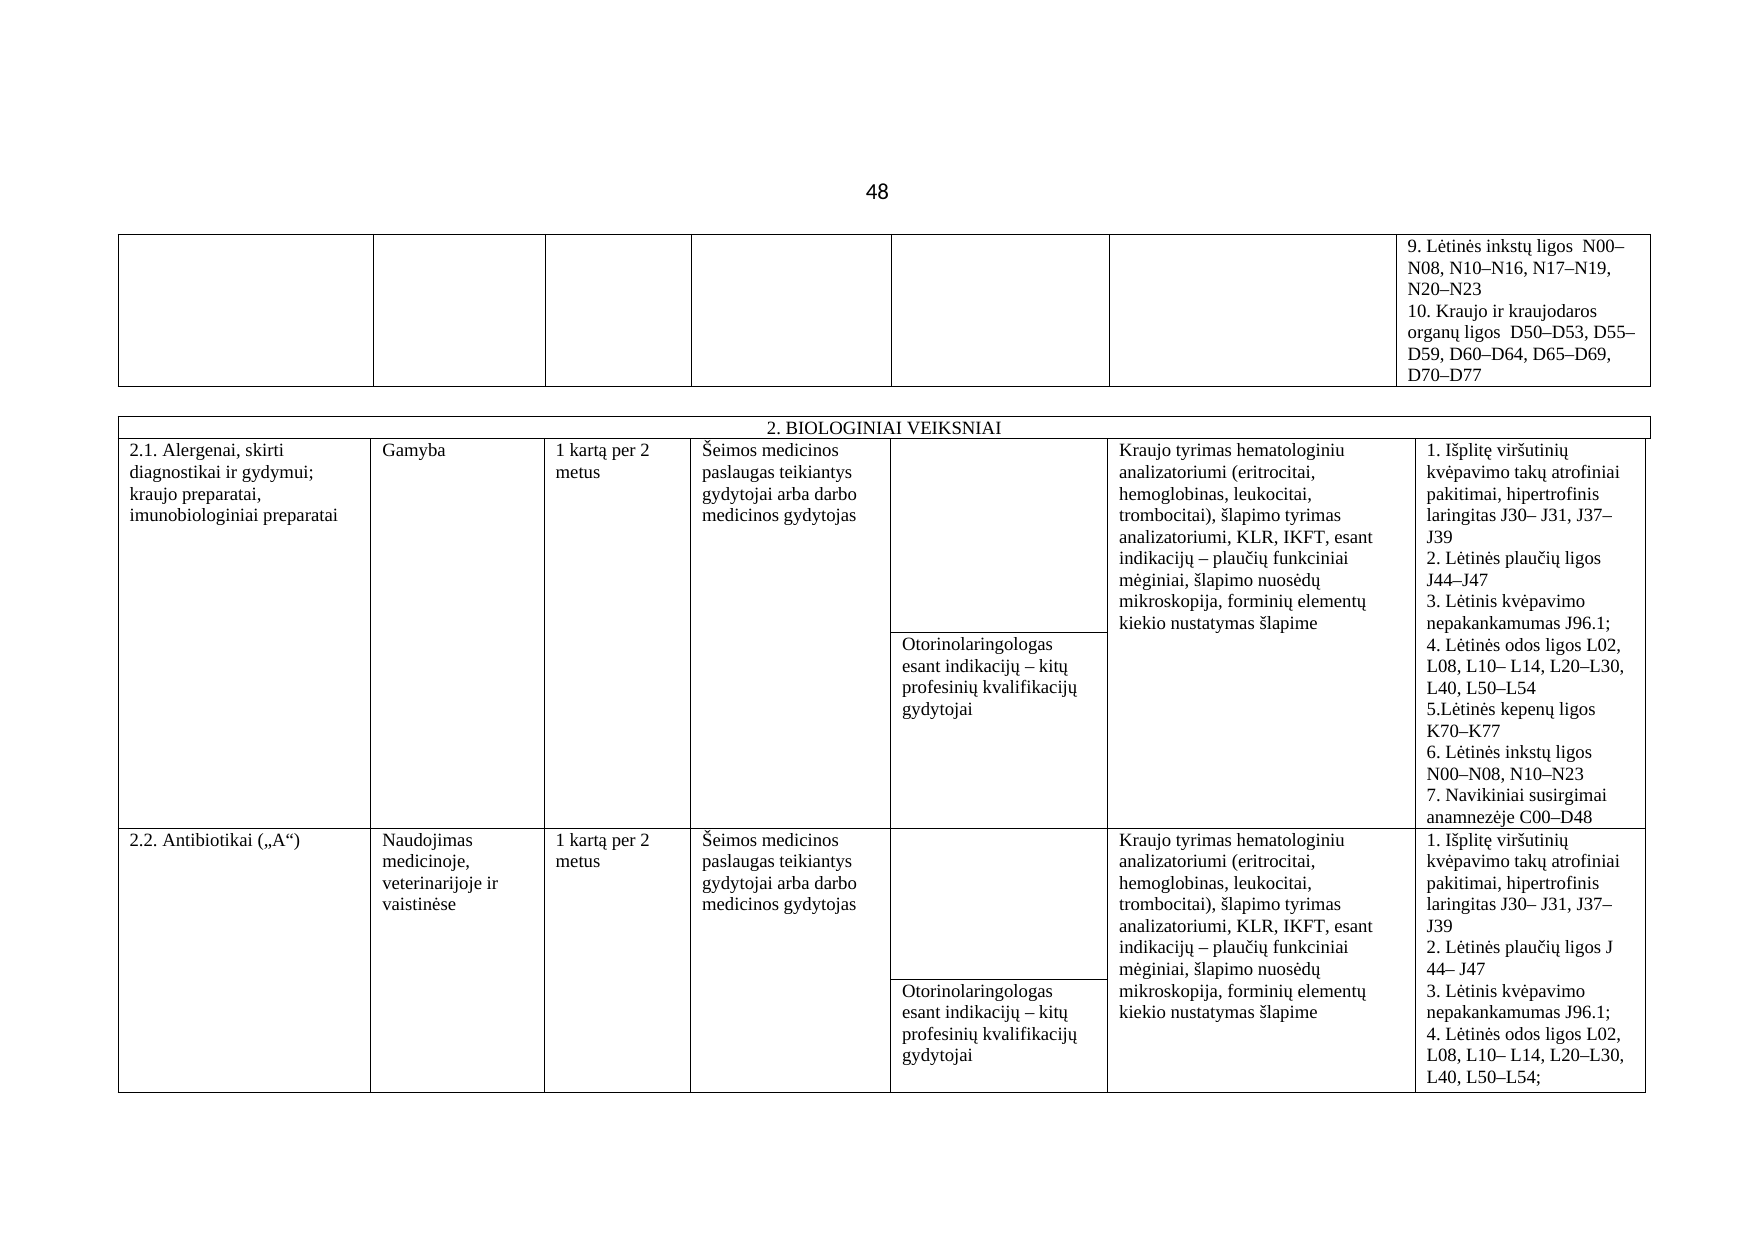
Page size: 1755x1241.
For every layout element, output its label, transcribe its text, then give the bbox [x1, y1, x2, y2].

table_cell [119, 235, 373, 386]
table_cell Kraujo tyrimas hematologiniu analizatoriumi (eritrocitai, hemoglobinas, leukocitai, trombocitai), šlapimo tyrimas analizatoriumi, KLR, IKFT, esant indikacijų – plaučių funkciniai mėginiai, šlapimo nuosėdų mikroskopija, forminių elementų kiekio nustatymas šlapime [1108, 829, 1415, 1092]
table_cell [1646, 632, 1650, 827]
table_cell Naudojimas medicinoje, veterinarijoje ir vaistinėse [371, 829, 544, 1092]
table_cell [1646, 828, 1650, 978]
table_cell Šeimos medicinos paslaugas teikiantys gydytojai arba darbo medicinos gydytojas [691, 439, 890, 827]
table_cell Šeimos medicinos paslaugas teikiantys gydytojai arba darbo medicinos gydytojas [691, 829, 890, 1092]
table_cell 2.1. Alergenai, skirti diagnostikai ir gydymui; kraujo preparatai, imunobiologiniai preparatai [119, 439, 370, 827]
table_cell [892, 235, 1109, 386]
table_cell [1646, 979, 1650, 1092]
table_header 2. BIOLOGINIAI VEIKSNIAI [119, 417, 1650, 438]
table_cell 9. Lėtinės inkstų ligos N00–N08, N10–N16, N17–N19, N20–N23 10. Kraujo ir kraujodaros organų ligos D50–D53, D55–D59, D60–D64, D65–D69, D70–D77 [1397, 235, 1650, 386]
table_cell Gamyba [371, 439, 544, 827]
table_cell [692, 235, 891, 386]
table_cell 1 kartą per 2 metus [545, 439, 690, 827]
table_cell [891, 439, 1107, 632]
table_cell 2.2. Antibiotikai („A“) [119, 829, 370, 1092]
table_cell [374, 235, 545, 386]
table_cell Otorinolaringologas esant indikacijų – kitų profesinių kvalifikacijų gydytojai [891, 633, 1107, 827]
table_cell [1646, 439, 1650, 632]
table_cell Kraujo tyrimas hematologiniu analizatoriumi (eritrocitai, hemoglobinas, leukocitai, trombocitai), šlapimo tyrimas analizatoriumi, KLR, IKFT, esant indikacijų – plaučių funkciniai mėginiai, šlapimo nuosėdų mikroskopija, forminių elementų kiekio nustatymas šlapime [1108, 439, 1415, 827]
table_cell 1 kartą per 2 metus [545, 829, 690, 1092]
table_cell [1110, 235, 1396, 386]
table_cell [891, 829, 1107, 978]
table_cell 1. Išplitę viršutinių kvėpavimo takų atrofiniai pakitimai, hipertrofinis laringitas J30– J31, J37– J39 2. Lėtinės plaučių ligos J44–J47 3. Lėtinis kvėpavimo nepakankamumas J96.1; 4. Lėtinės odos ligos L02, L08, L10– L14, L20–L30, L40, L50–L54 5.Lėtinės kepenų ligos K70–K77 6. Lėtinės inkstų ligos N00–N08, N10–N23 7. Navikiniai susirgimai anamnezėje C00–D48 [1416, 439, 1645, 827]
table_cell [546, 235, 691, 386]
table_cell 1. Išplitę viršutinių kvėpavimo takų atrofiniai pakitimai, hipertrofinis laringitas J30– J31, J37– J39 2. Lėtinės plaučių ligos J 44– J47 3. Lėtinis kvėpavimo nepakankamumas J96.1; 4. Lėtinės odos ligos L02, L08, L10– L14, L20–L30, L40, L50–L54; [1416, 829, 1645, 1092]
table_cell Otorinolaringologas esant indikacijų – kitų profesinių kvalifikacijų gydytojai [891, 980, 1107, 1092]
